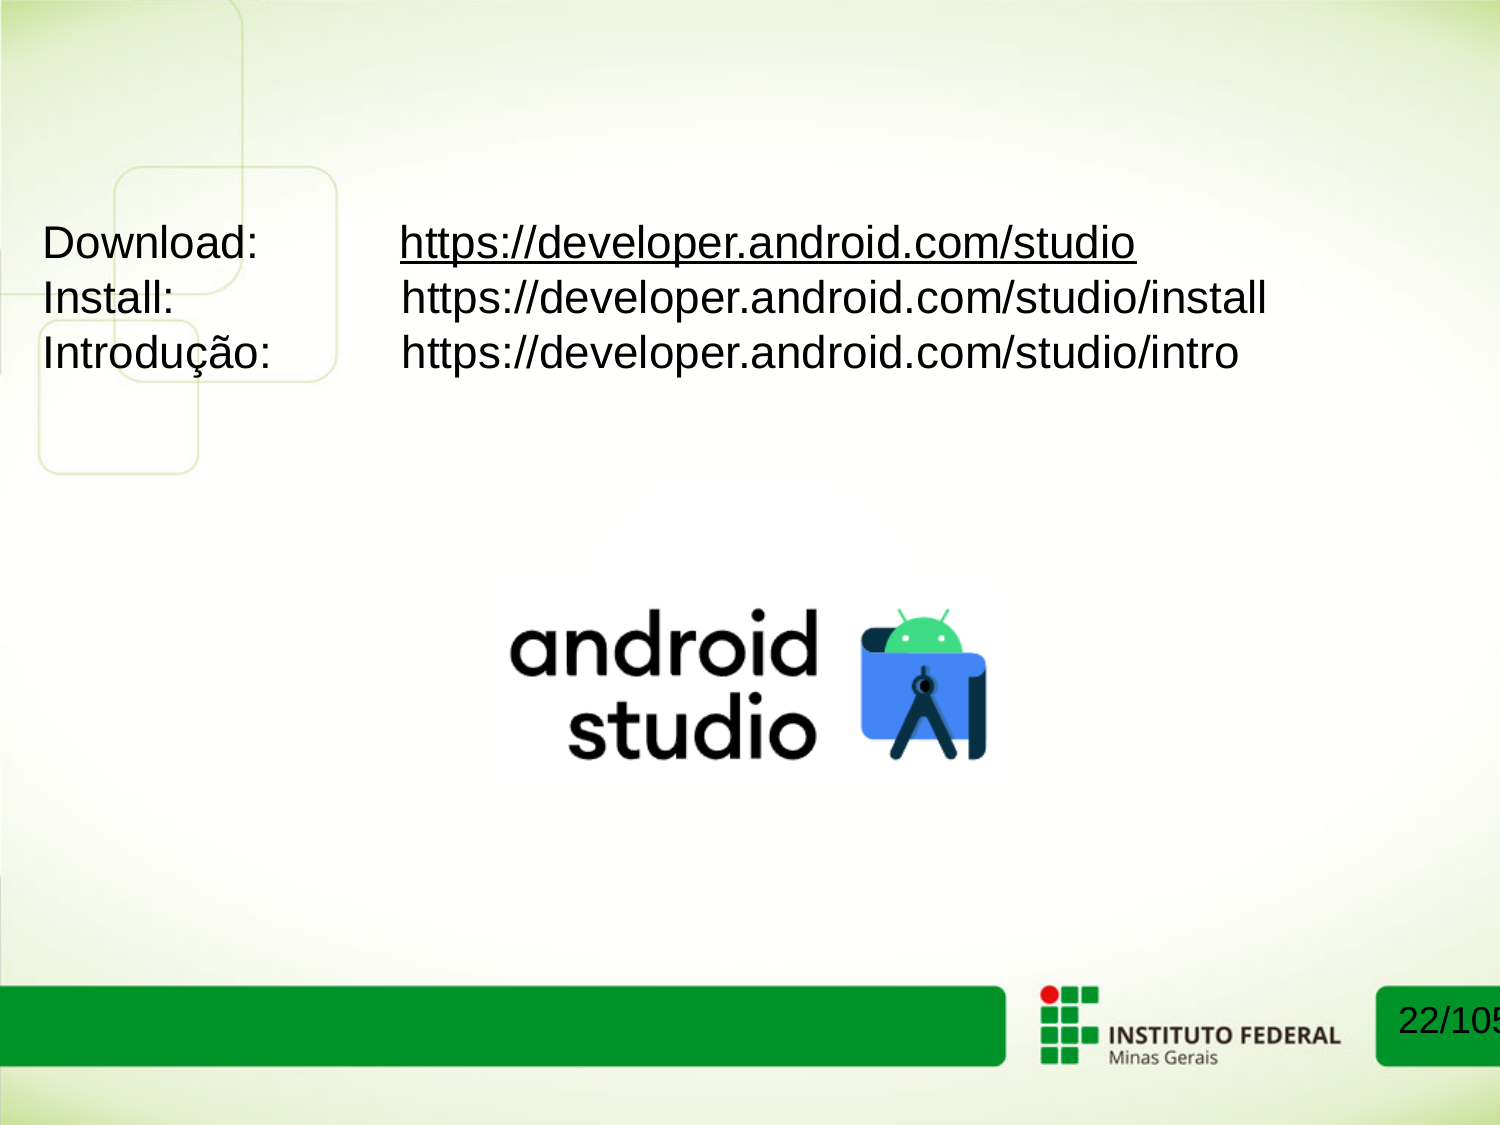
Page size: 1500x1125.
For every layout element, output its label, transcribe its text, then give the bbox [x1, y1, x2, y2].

picture [0, 0, 1500, 1125]
text_box Download: https://developer.android.com/studio Install: https://developer.android.com/studio/install Introdução: https://developer.android.com/studio/intro [42, 205, 1479, 386]
